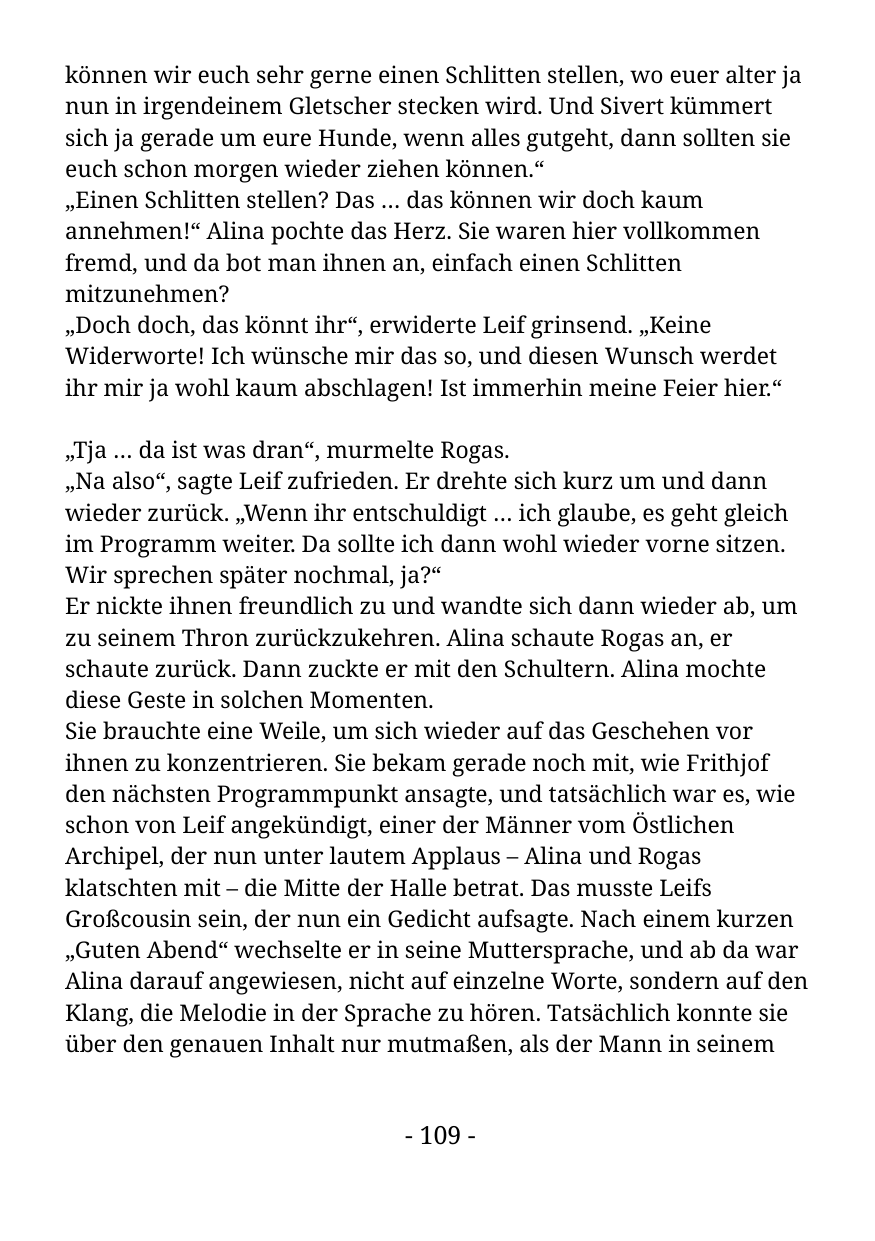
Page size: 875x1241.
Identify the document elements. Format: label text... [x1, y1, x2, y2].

text „Einen Schlitten stellen? Das … das können wir doch kaum annehmen!“ Alina pochte das Herz. Sie waren hier vollkommen fremd, und da bot man ihnen an, einfach einen Schlitten mitzunehmen? [65, 184, 809, 309]
text Er nickte ihnen freundlich zu und wandte sich dann wieder ab, um zu seinem Thron zurückzukehren. Alina schaute Rogas an, er schaute zurück. Dann zuckte er mit den Schultern. Alina mochte diese Geste in solchen Momenten. [65, 590, 809, 715]
text können wir euch sehr gerne einen Schlitten stellen, wo euer alter ja nun in irgendeinem Gletscher stecken wird. Und Sivert kümmert sich ja gerade um eure Hunde, wenn alles gutgeht, dann sollten sie euch schon morgen wieder ziehen können.“ [65, 59, 809, 184]
text „Doch doch, das könnt ihr“, erwiderte Leif grinsend. „Keine Widerworte! Ich wünsche mir das so, und diesen Wunsch werdet ihr mir ja wohl kaum abschlagen! Ist immerhin meine Feier hier.“ [65, 309, 809, 403]
text Sie brauchte eine Weile, um sich wieder auf das Geschehen vor ihnen zu konzentrieren. Sie bekam gerade noch mit, wie Frithjof den nächsten Programmpunkt ansagte, und tatsächlich war es, wie schon von Leif angekündigt, einer der Männer vom Östlichen Archipel, der nun unter lautem Applaus – Alina und Rogas klatschten mit – die Mitte der Halle betrat. Das musste Leifs Großcousin sein, der nun ein Gedicht aufsagte. Nach einem kurzen „Guten Abend“ wechselte er in seine Muttersprache, und ab da war Alina darauf angewiesen, nicht auf einzelne Worte, sondern auf den Klang, die Melodie in der Sprache zu hören. Tatsächlich konnte sie über den genauen Inhalt nur mutmaßen, als der Mann in seinem [65, 715, 809, 1059]
text „Na also“, sagte Leif zufrieden. Er drehte sich kurz um und dann wieder zurück. „Wenn ihr entschuldigt … ich glaube, es geht gleich im Programm weiter. Da sollte ich dann wohl wieder vorne sitzen. Wir sprechen später nochmal, ja?“ [65, 465, 809, 590]
text „Tja … da ist was dran“, murmelte Rogas. [65, 434, 809, 465]
